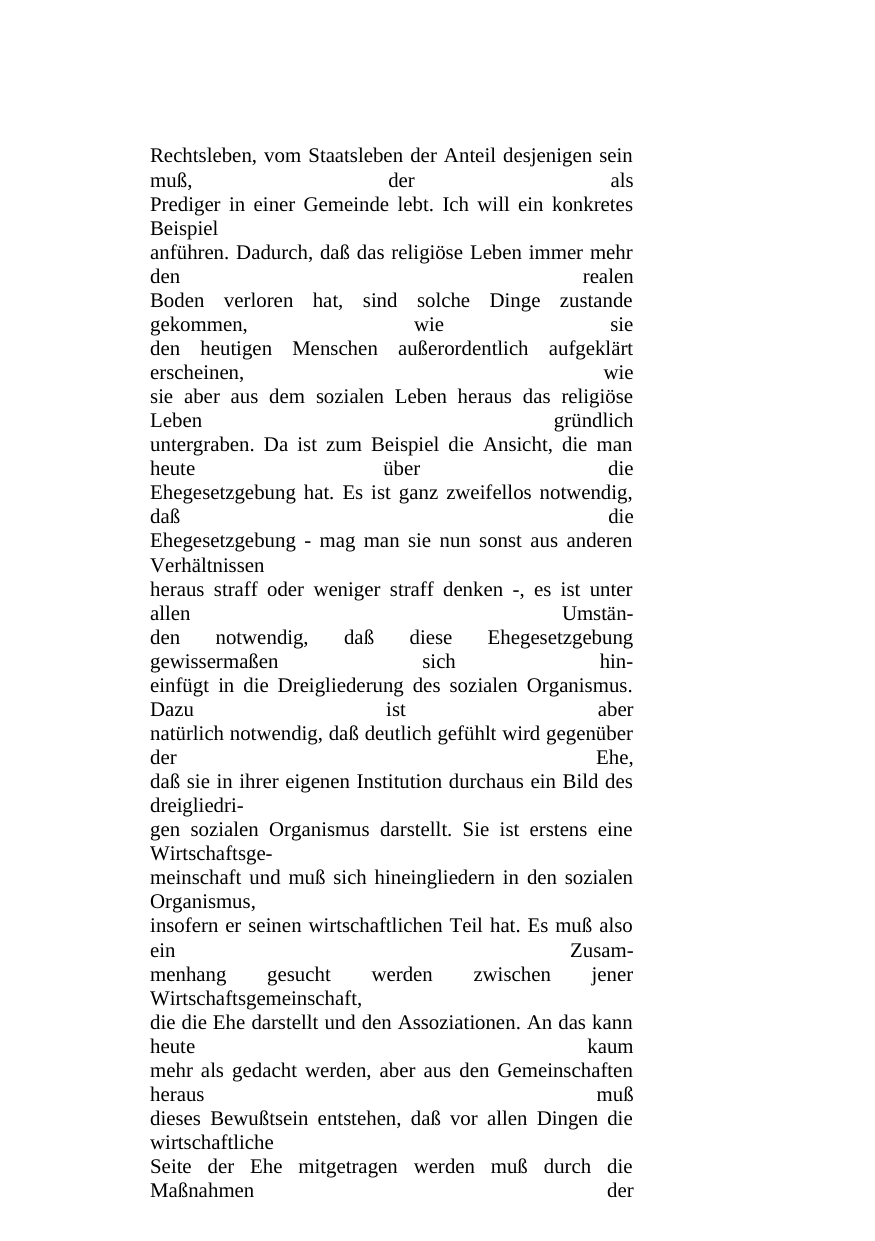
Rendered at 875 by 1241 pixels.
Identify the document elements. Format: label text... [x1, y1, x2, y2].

text Rechtsleben, vom Staatsleben der Anteil desjenigen sein muß, der als Prediger in einer Gemeinde lebt. Ich will ein konkretes Beispiel anführen. Dadurch, daß das religiöse Leben immer mehr den realen Boden verloren hat, sind solche Dinge zustande gekommen, wie sie den heutigen Menschen außerordentlich aufgeklärt erscheinen, wie sie aber aus dem sozialen Leben heraus das religiöse Leben gründlich untergraben. Da ist zum Beispiel die Ansicht, die man heute über die Ehegesetzgebung hat. Es ist ganz zweifellos notwendig, daß die Ehegesetzgebung - mag man sie nun sonst aus anderen Verhältnissen heraus straff oder weniger straff denken -, es ist unter allen Umstän- den notwendig, daß diese Ehegesetzgebung gewissermaßen sich hin- einfügt in die Dreigliederung des sozialen Organismus. Dazu ist aber natürlich notwendig, daß deutlich gefühlt wird gegenüber der Ehe, daß sie in ihrer eigenen Institution durchaus ein Bild des dreigliedri- gen sozialen Organismus darstellt. Sie ist erstens eine Wirtschaftsge- meinschaft und muß sich hineingliedern in den sozialen Organismus, insofern er seinen wirtschaftlichen Teil hat. Es muß also ein Zusam- menhang gesucht werden zwischen jener Wirtschaftsgemeinschaft, die die Ehe darstellt und den Assoziationen. An das kann heute kaum mehr als gedacht werden, aber aus den Gemeinschaften heraus muß dieses Bewußtsein entstehen, daß vor allen Dingen die wirtschaftliche Seite der Ehe mitgetragen werden muß durch die Maßnahmen der [150, 143, 633, 1202]
